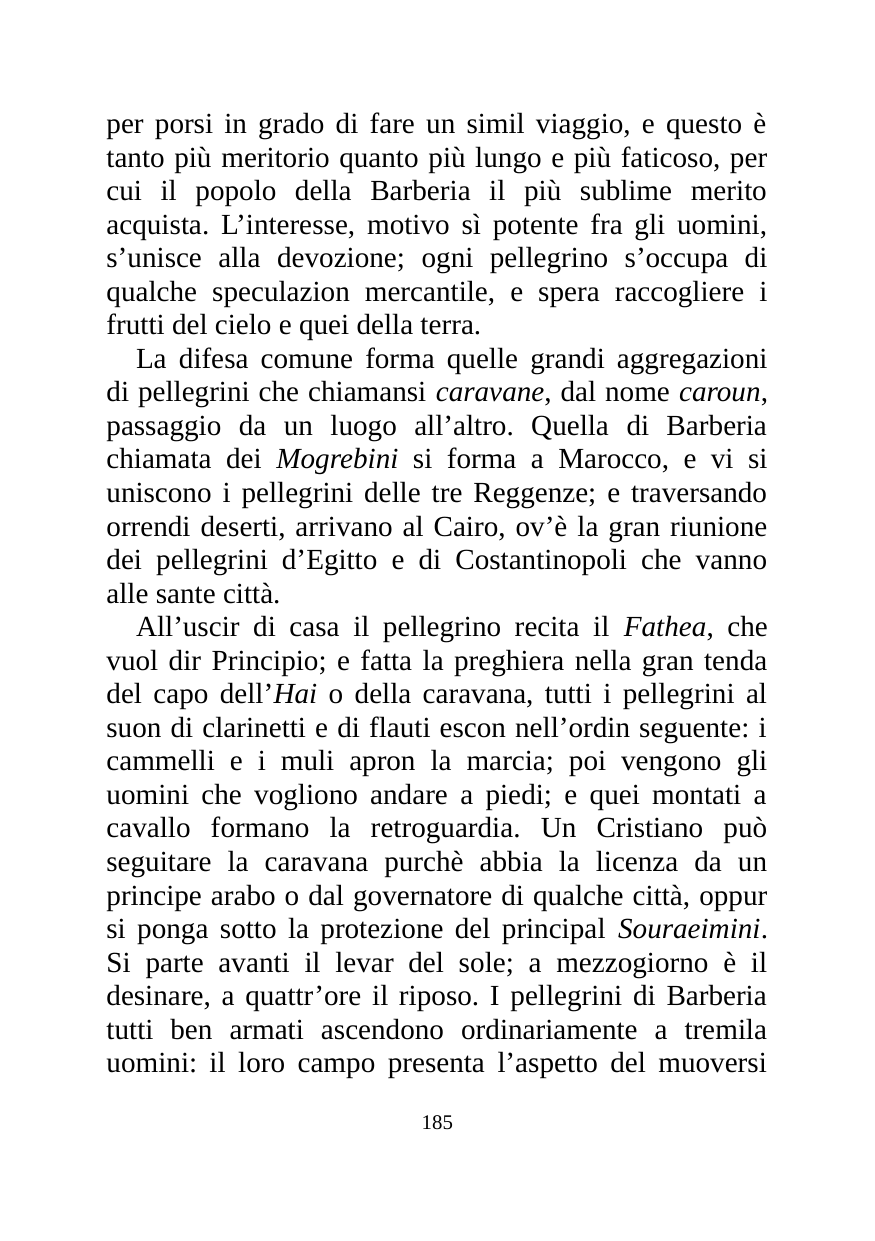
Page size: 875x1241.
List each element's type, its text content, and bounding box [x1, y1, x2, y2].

text All’uscir di casa il pellegrino recita il Fathea, che vuol dir Principio; e fatta la preghiera nella gran tenda del capo dell’Hai o della caravana, tutti i pellegrini al suon di clarinetti e di flauti escon nell’ordin seguente: i cammelli e i muli apron la marcia; poi vengono gli uomini che vogliono andare a piedi; e quei montati a cavallo formano la retroguardia. Un Cristiano può seguitare la caravana purchè abbia la licenza da un principe arabo o dal governatore di qualche città, oppur si ponga sotto la protezione del principal Souraeimini. Si parte avanti il levar del sole; a mezzogiorno è il desinare, a quattr’ore il riposo. I pellegrini di Barberia tutti ben armati ascendono ordinariamente a tremila uomini: il loro campo presenta l’aspetto del muoversi [106, 609, 768, 1079]
text per porsi in grado di fare un simil viaggio, e questo è tanto più meritorio quanto più lungo e più faticoso, per cui il popolo della Barberia il più sublime merito acquista. L’interesse, motivo sì potente fra gli uomini, s’unisce alla devozione; ogni pellegrino s’occupa di qualche speculazion mercantile, e spera raccogliere i frutti del cielo e quei della terra. [106, 106, 768, 341]
text La difesa comune forma quelle grandi aggregazioni di pellegrini che chiamansi caravane, dal nome caroun, passaggio da un luogo all’altro. Quella di Barberia chiamata dei Mogrebini si forma a Marocco, e vi si uniscono i pellegrini delle tre Reggenze; e traversando orrendi deserti, arrivano al Cairo, ov’è la gran riunione dei pellegrini d’Egitto e di Costantinopoli che vanno alle sante città. [106, 341, 768, 609]
